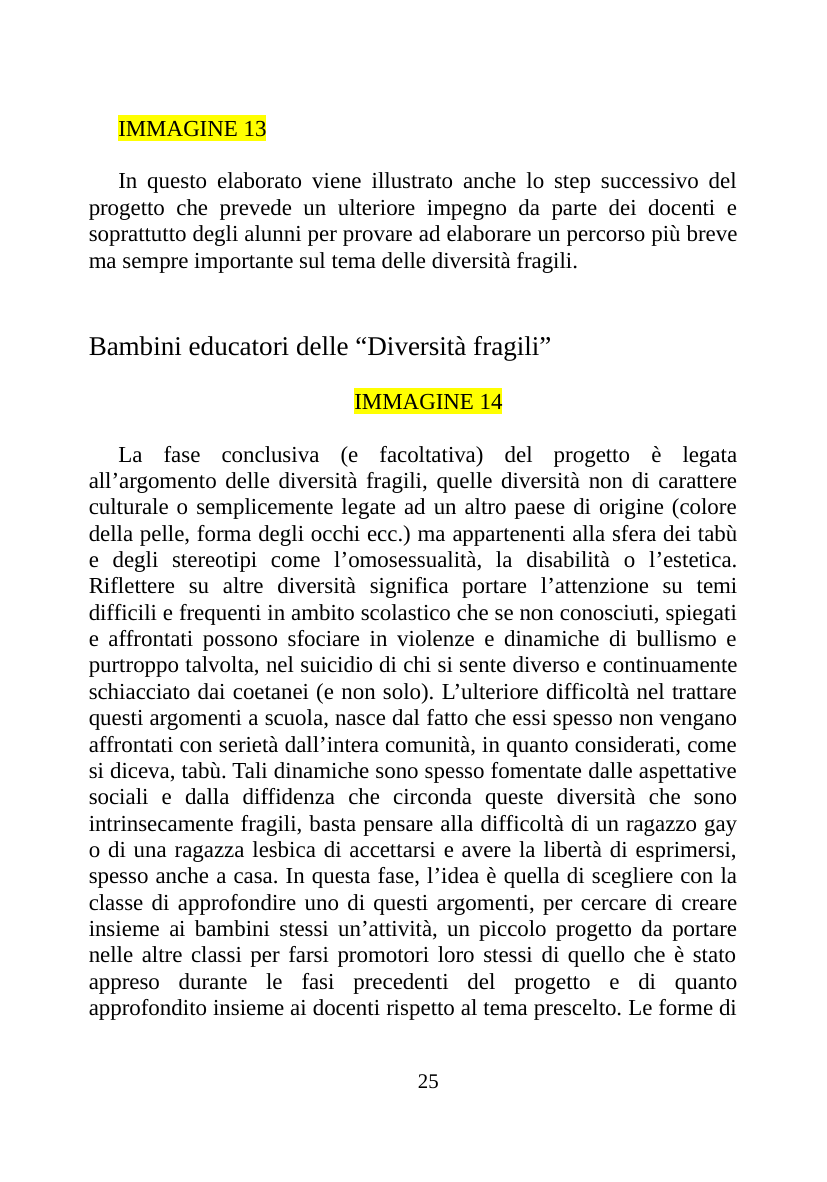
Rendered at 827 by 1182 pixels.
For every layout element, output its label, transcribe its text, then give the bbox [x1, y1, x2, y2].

text In questo elaborato viene illustrato anche lo step successivo del progetto che prevede un ulteriore impegno da parte dei docenti e soprattutto degli alunni per provare ad elaborare un percorso più breve ma sempre importante sul tema delle diversità fragili. [88, 168, 738, 273]
text IMMAGINE 13 [88, 115, 738, 141]
text IMMAGINE 14 [88, 388, 738, 414]
subtitle Bambini educatori delle “Diversità fragili” [88, 331, 738, 362]
text La fase conclusiva (e facoltativa) del progetto è legata all’argomento delle diversità fragili, quelle diversità non di carattere culturale o semplicemente legate ad un altro paese di origine (colore della pelle, forma degli occhi ecc.) ma appartenenti alla sfera dei tabù e degli stereotipi come l’omosessualità, la disabilità o l’estetica. Riflettere su altre diversità significa portare l’attenzione su temi difficili e frequenti in ambito scolastico che se non conosciuti, spiegati e affrontati possono sfociare in violenze e dinamiche di bullismo e purtroppo talvolta, nel suicidio di chi si sente diverso e continuamente schiacciato dai coetanei (e non solo). L’ulteriore difficoltà nel trattare questi argomenti a scuola, nasce dal fatto che essi spesso non vengano affrontati con serietà dall’intera comunità, in quanto considerati, come si diceva, tabù. Tali dinamiche sono spesso fomentate dalle aspettative sociali e dalla diffidenza che circonda queste diversità che sono intrinsecamente fragili, basta pensare alla difficoltà di un ragazzo gay o di una ragazza lesbica di accettarsi e avere la libertà di esprimersi, spesso anche a casa. In questa fase, l’idea è quella di scegliere con la classe di approfondire uno di questi argomenti, per cercare di creare insieme ai bambini stessi un’attività, un piccolo progetto da portare nelle altre classi per farsi promotori loro stessi di quello che è stato appreso durante le fasi precedenti del progetto e di quanto approfondito insieme ai docenti rispetto al tema prescelto. Le forme di [88, 441, 738, 1021]
